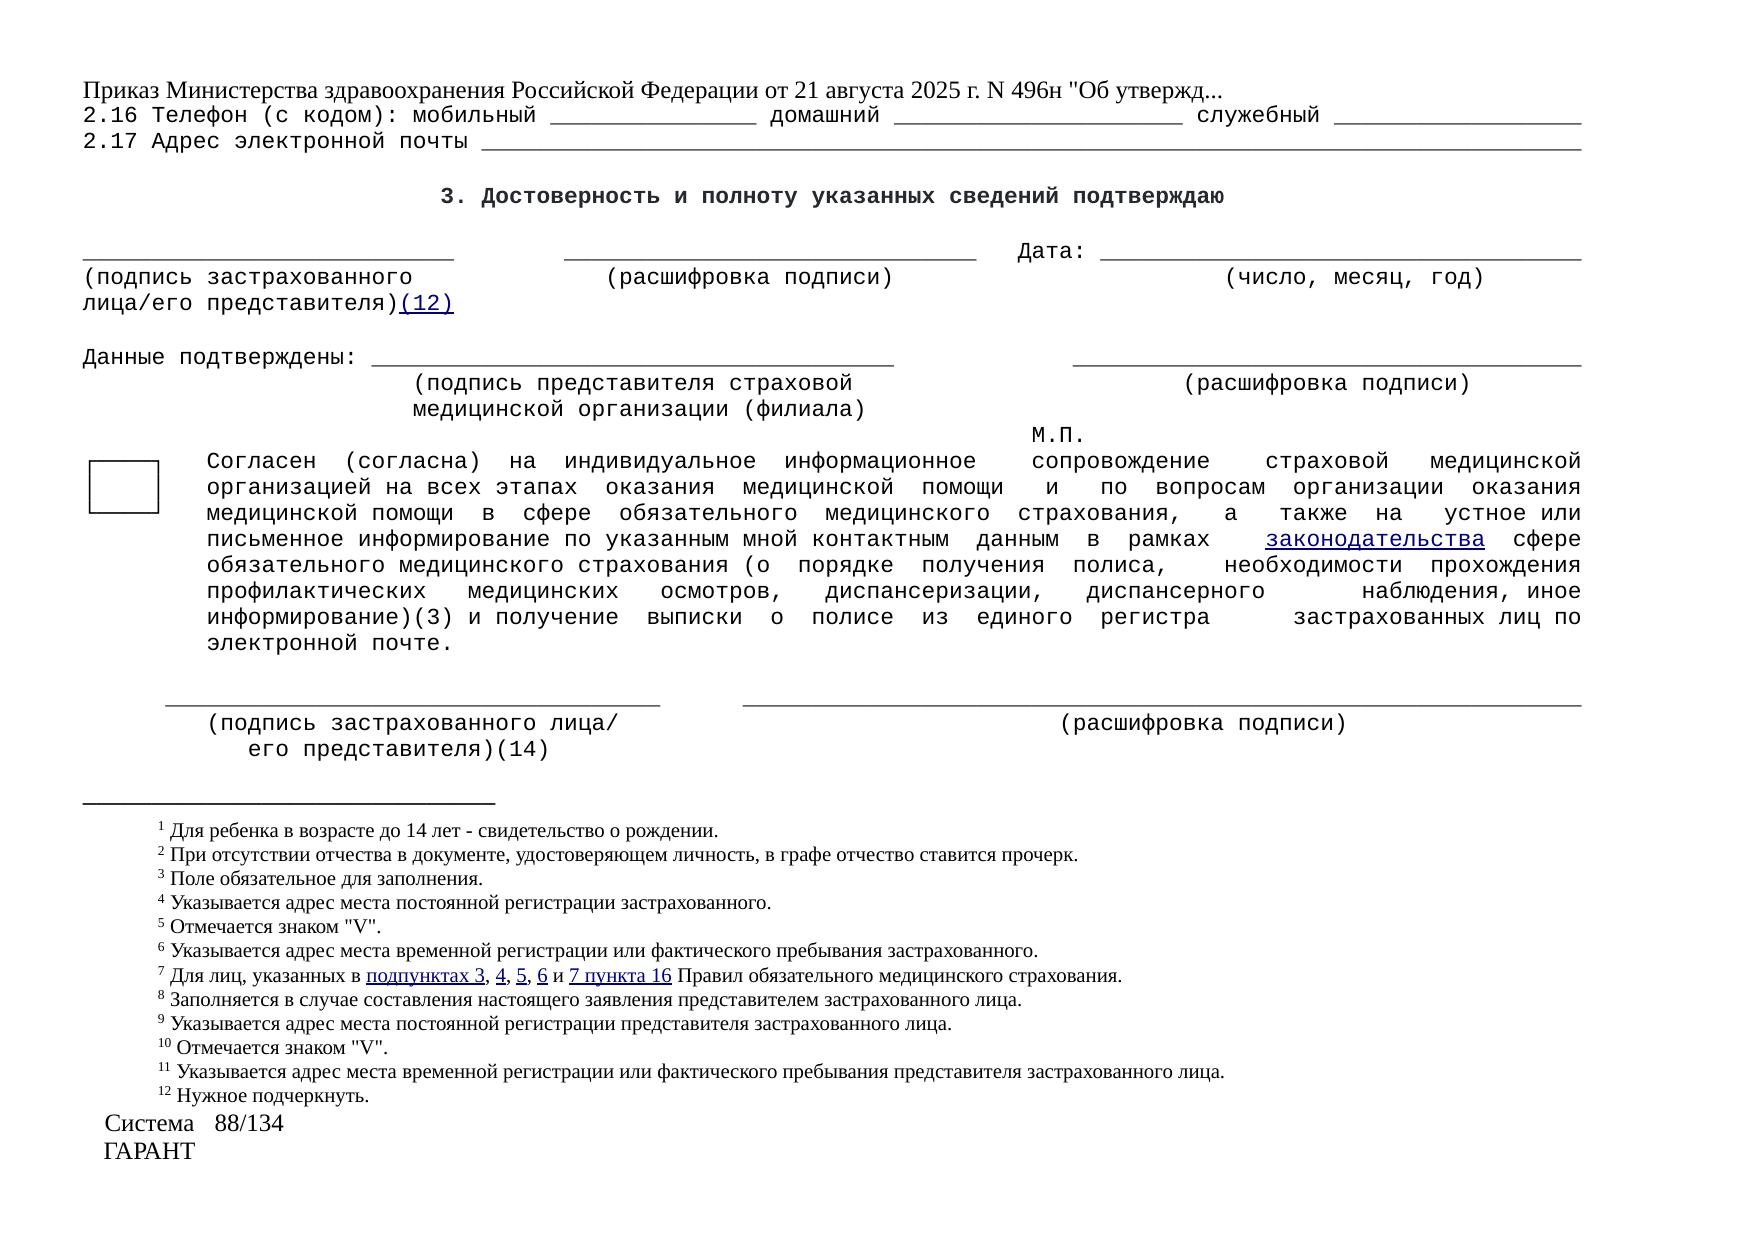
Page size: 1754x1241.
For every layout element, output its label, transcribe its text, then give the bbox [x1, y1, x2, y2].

text 2.16 Телефон (с кодом): мобильный _______________ домашний _____________________ служебный __________________ [83, 104, 1671, 130]
text 2.17 Адрес электронной почты ________________________________________________________________________________ [83, 130, 1671, 156]
text 3 Поле обязательное для заполнения. [83, 866, 1671, 890]
text 5 Отмечается знаком "V". [83, 914, 1671, 938]
text М.П. [83, 423, 1671, 449]
text Данные подтверждены: ______________________________________ _____________________________________ [83, 346, 1671, 372]
text 8 Заполняется в случае составления настоящего заявления представителем застрахованного лица. [83, 987, 1671, 1011]
text ┌────┐ Согласен (согласна) на индивидуальное информационное сопровождение страховой медицинской [83, 449, 1671, 475]
text его представителя)(14) [83, 737, 1671, 763]
text электронной почте. [83, 631, 1671, 657]
text 2 При отсутствии отчества в документе, удостоверяющем личность, в графе отчество ставится прочерк. [83, 842, 1671, 866]
text (подпись застрахованного (расшифровка подписи) (число, месяц, год) [83, 265, 1671, 291]
text 10 Отмечается знаком "V". [83, 1035, 1671, 1059]
text ___________________________ ______________________________ Дата: ___________________________________ [83, 239, 1671, 265]
text ____________________________________ _____________________________________________________________ [83, 686, 1671, 712]
text обязательного медицинского страхования (о порядке получения полиса, необходимости прохождения [83, 553, 1671, 579]
text профилактических медицинских осмотров, диспансеризации, диспансерного наблюдения, иное [83, 579, 1671, 605]
text 7 Для лиц, указанных в подпунктах 3, 4, 5, 6 и 7 пункта 16 Правил обязательного медицинского страхования. [83, 962, 1671, 987]
text лица/его представителя)(12) [83, 291, 1671, 317]
text письменное информирование по указанным мной контактным данным в рамках законодательства сфере [83, 527, 1671, 553]
text 9 Указывается адрес места постоянной регистрации представителя застрахованного лица. [83, 1011, 1671, 1035]
text (подпись застрахованного лица/ (расшифровка подписи) [83, 712, 1671, 737]
text │ │ организацией на всех этапах оказания медицинской помощи и по вопросам организации оказания [159, 475, 1671, 501]
text медицинской организации (филиала) [83, 397, 1671, 423]
text информирование)(3) и получение выписки о полисе из единого регистра застрахованных лиц по [83, 605, 1671, 631]
text 3. Достоверность и полноту указанных сведений подтверждаю [83, 184, 1671, 210]
text 6 Указывается адрес места временной регистрации или фактического пребывания застрахованного. [83, 938, 1671, 962]
text 12 Нужное подчеркнуть. [83, 1083, 1671, 1107]
text └────┘ медицинской помощи в сфере обязательного медицинского страхования, а также на устное или [83, 501, 1671, 527]
text 4 Указывается адрес места постоянной регистрации застрахованного. [83, 890, 1671, 914]
text 1 Для ребенка в возрасте до 14 лет - свидетельство о рождении. [83, 818, 1671, 842]
text ────────────────────────────── [83, 792, 1671, 818]
text (подпись представителя страховой (расшифровка подписи) [83, 372, 1671, 397]
text 11 Указывается адрес места временной регистрации или фактического пребывания представителя застрахованного лица. [83, 1059, 1671, 1083]
